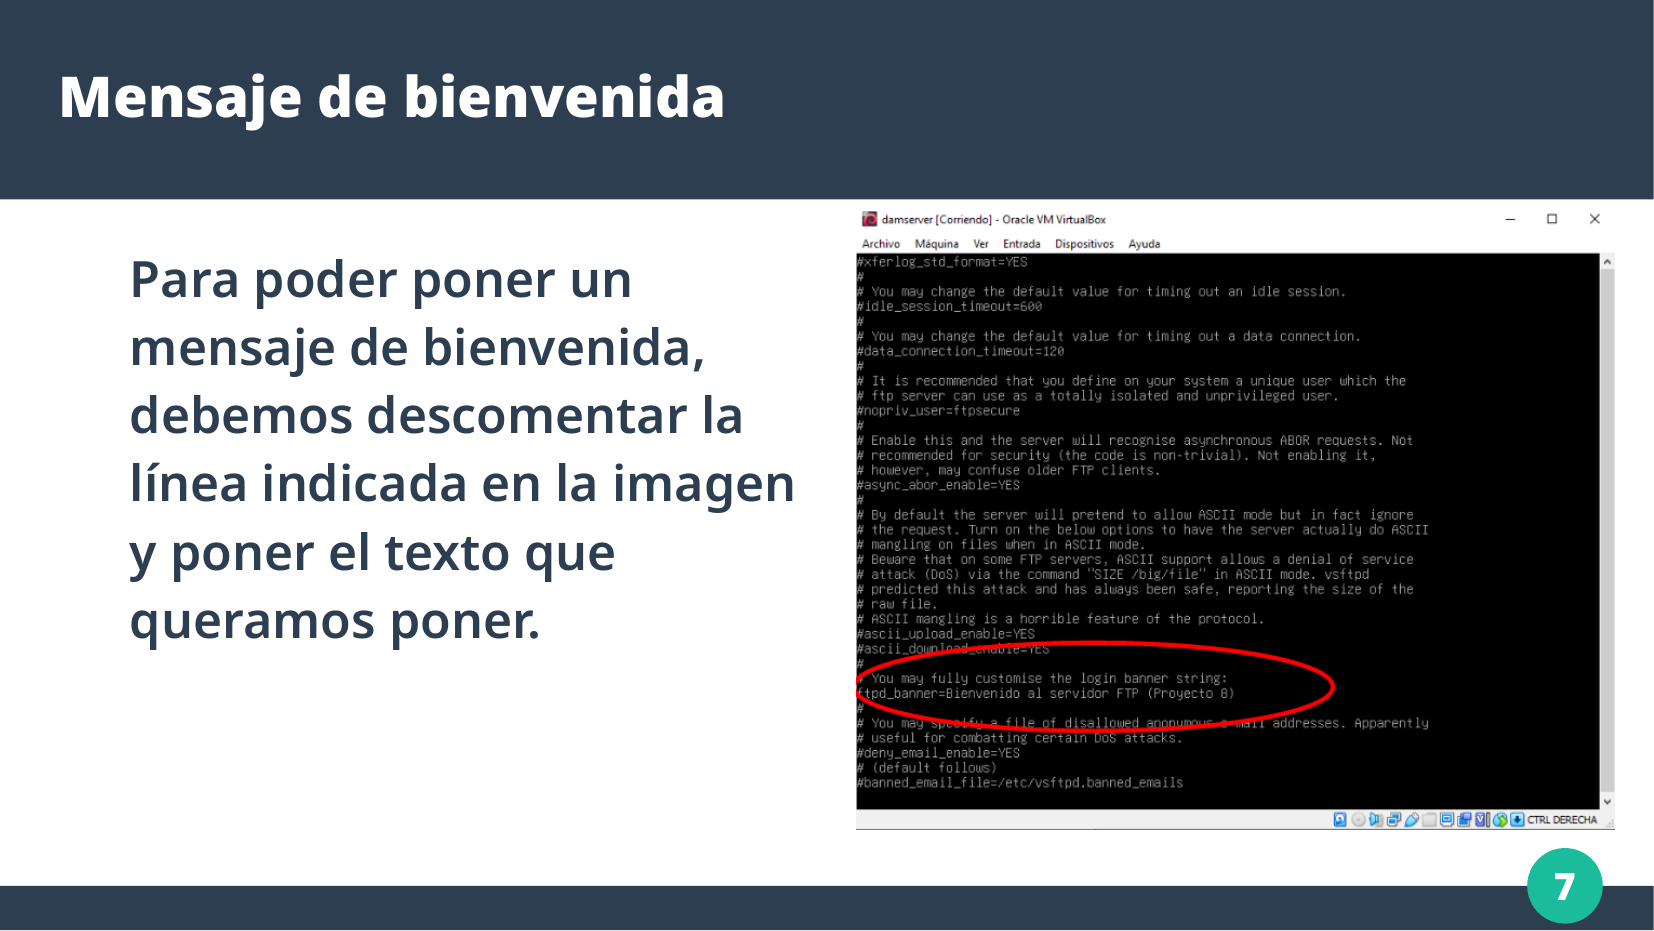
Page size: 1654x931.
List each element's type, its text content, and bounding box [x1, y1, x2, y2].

list Para poder poner un mensaje de bienvenida, debemos descomentar la línea indicada en la imagen y poner el texto que queramos poner. [59, 243, 809, 864]
title Mensaje de bienvenida [59, 37, 1595, 155]
picture [856, 206, 1615, 830]
